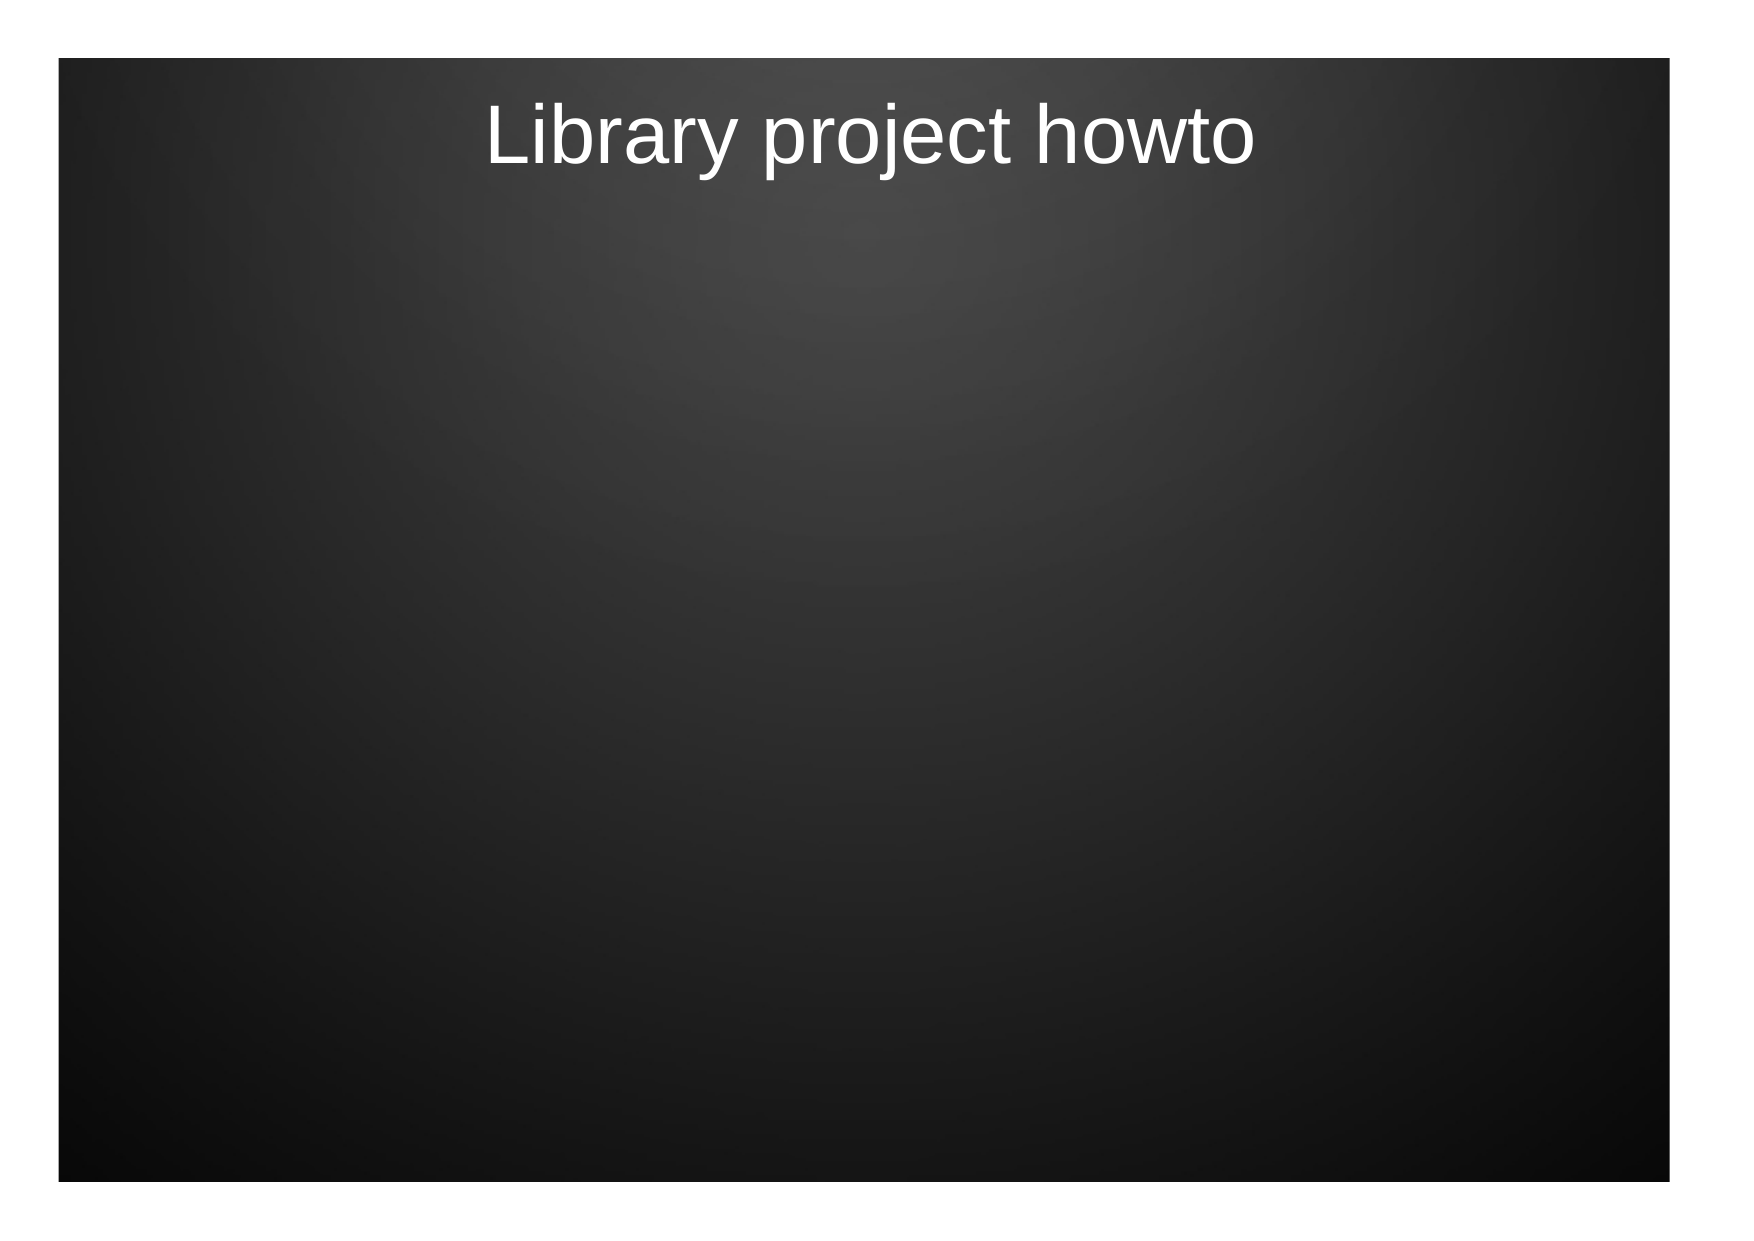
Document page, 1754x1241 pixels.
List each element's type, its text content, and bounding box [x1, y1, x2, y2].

picture [58, 58, 1670, 1182]
title Library project howto [146, 40, 1597, 229]
